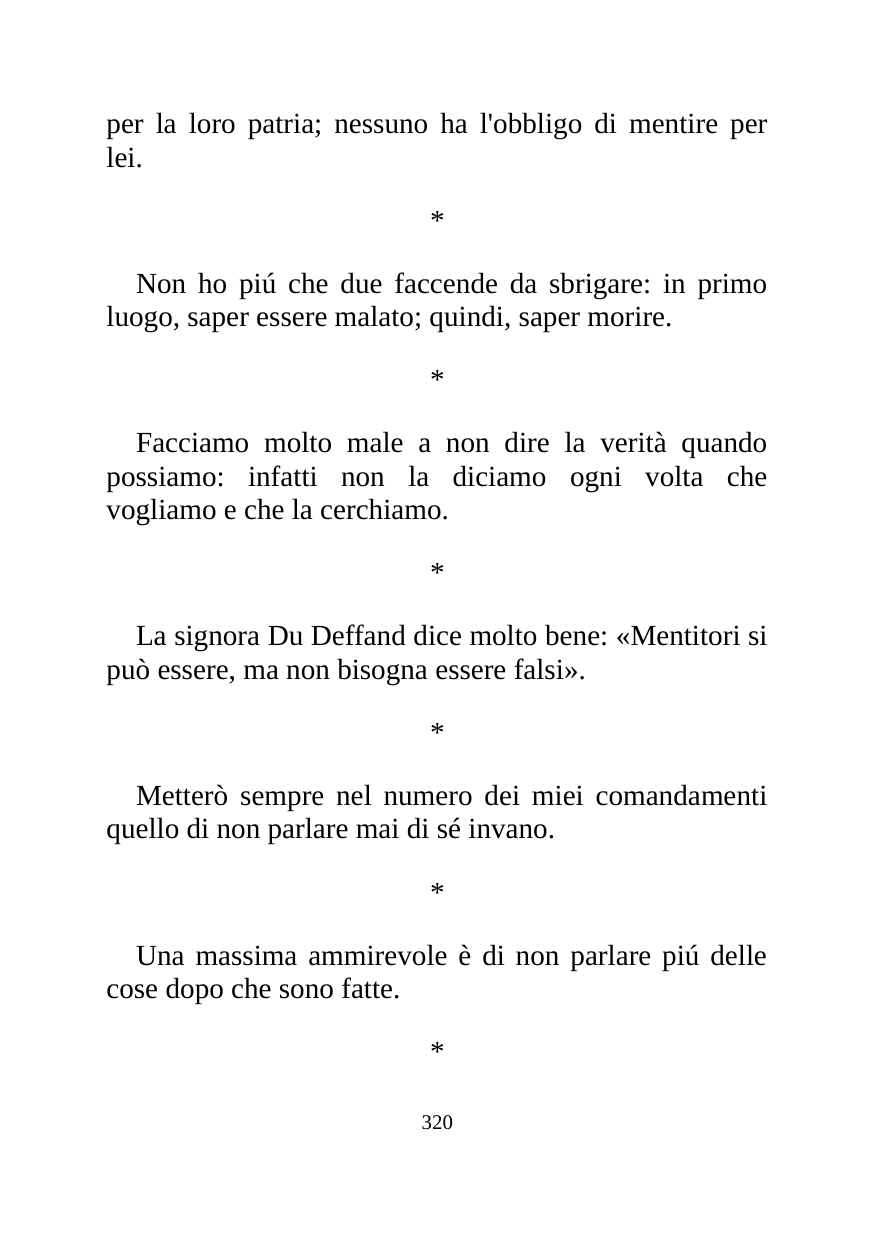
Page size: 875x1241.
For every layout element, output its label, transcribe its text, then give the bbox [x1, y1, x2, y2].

text Non ho piú che due faccende da sbrigare: in primo luogo, saper essere malato; quindi, saper morire. [106, 266, 768, 333]
text * [106, 875, 768, 908]
text Metterò sempre nel numero dei miei comandamenti quello di non parlare mai di sé invano. [106, 778, 768, 845]
text * [106, 715, 768, 749]
text La signora Du Deffand dice molto bene: «Mentitori si può essere, ma non bisogna essere falsi». [106, 618, 768, 686]
text Facciamo molto male a non dire la verità quando possiamo: infatti non la diciamo ogni volta che vogliamo e che la cerchiamo. [106, 425, 768, 526]
text Una massima ammirevole è di non parlare piú delle cose dopo che sono fatte. [106, 938, 768, 1005]
text * [106, 556, 768, 589]
text per la loro patria; nessuno ha l'obbligo di mentire per lei. [106, 106, 768, 173]
text * [106, 203, 768, 236]
text * [106, 362, 768, 396]
text * [106, 1034, 768, 1068]
